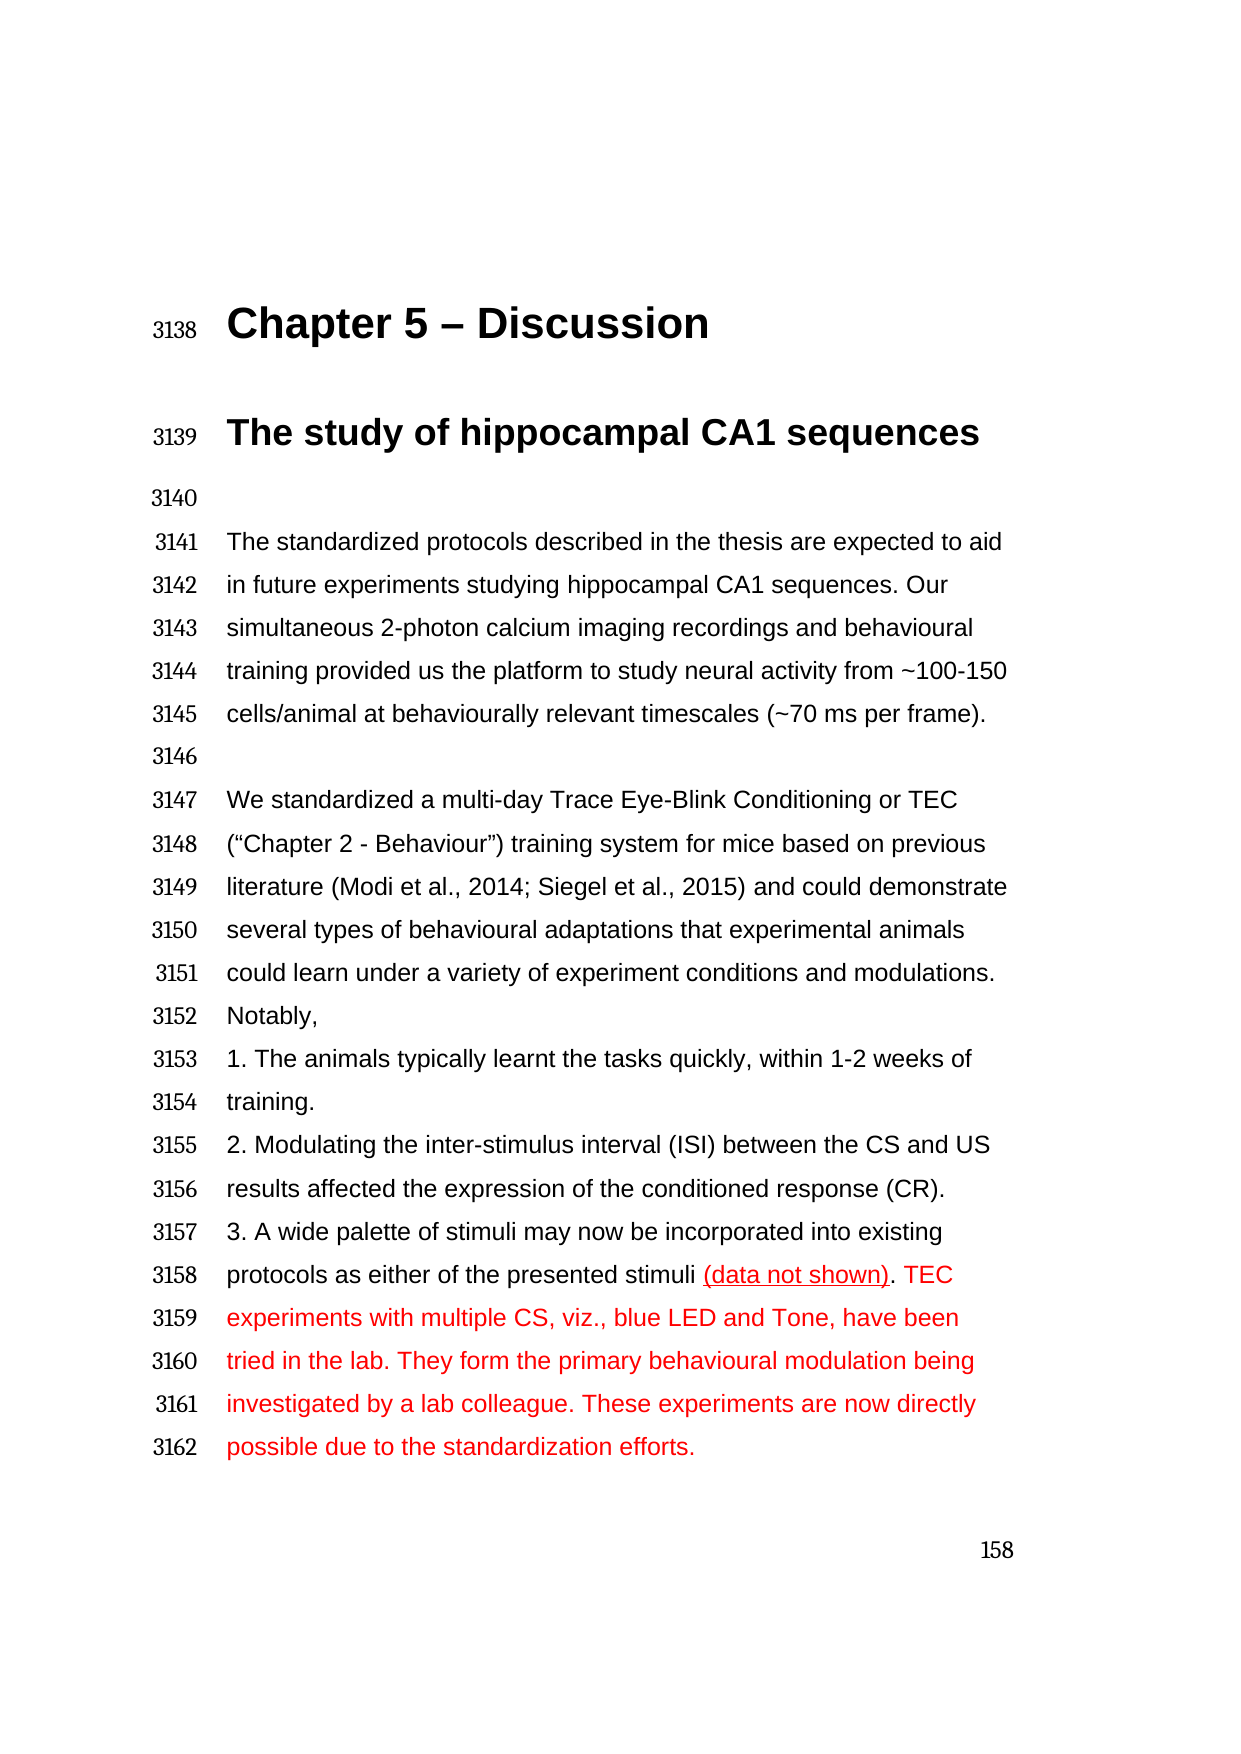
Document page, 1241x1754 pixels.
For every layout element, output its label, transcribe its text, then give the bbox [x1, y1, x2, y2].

text The standardized protocols described in the thesis are expected to aid in future experiments studying hippocampal CA1 sequences. Our simultaneous 2-photon calcium imaging recordings and behavioural training provided us the platform to study neural activity from ~100-150 cells/animal at behaviourally relevant timescales (~70 ms per frame). [226, 527, 1014, 728]
text 2. Modulating the inter-stimulus interval (ISI) between the CS and US results affected the expression of the conditioned response (CR). [226, 1130, 1014, 1202]
text We standardized a multi-day Trace Eye-Blink Conditioning or TEC (“Chapter 2 - Behaviour”) training system for mice based on previous literature (Modi et al., 2014; Siegel et al., 2015)⁠ and could demonstrate several types of behavioural adaptations that experimental animals could learn under a variety of experiment conditions and modulations. Notably, [226, 785, 1014, 1030]
subtitle The study of hippocampal CA1 sequences [226, 411, 1014, 454]
subtitle Chapter 5 – Discussion [226, 298, 1014, 348]
text 3. A wide palette of stimuli may now be incorporated into existing protocols as either of the presented stimuli (data not shown). TEC experiments with multiple CS, viz., blue LED and Tone, have been tried in the lab. They form the primary behavioural modulation being investigated by a lab colleague. These experiments are now directly possible due to the standardization efforts. [226, 1217, 1014, 1461]
text 1. The animals typically learnt the tasks quickly, within 1-2 weeks of training. [226, 1044, 1014, 1116]
